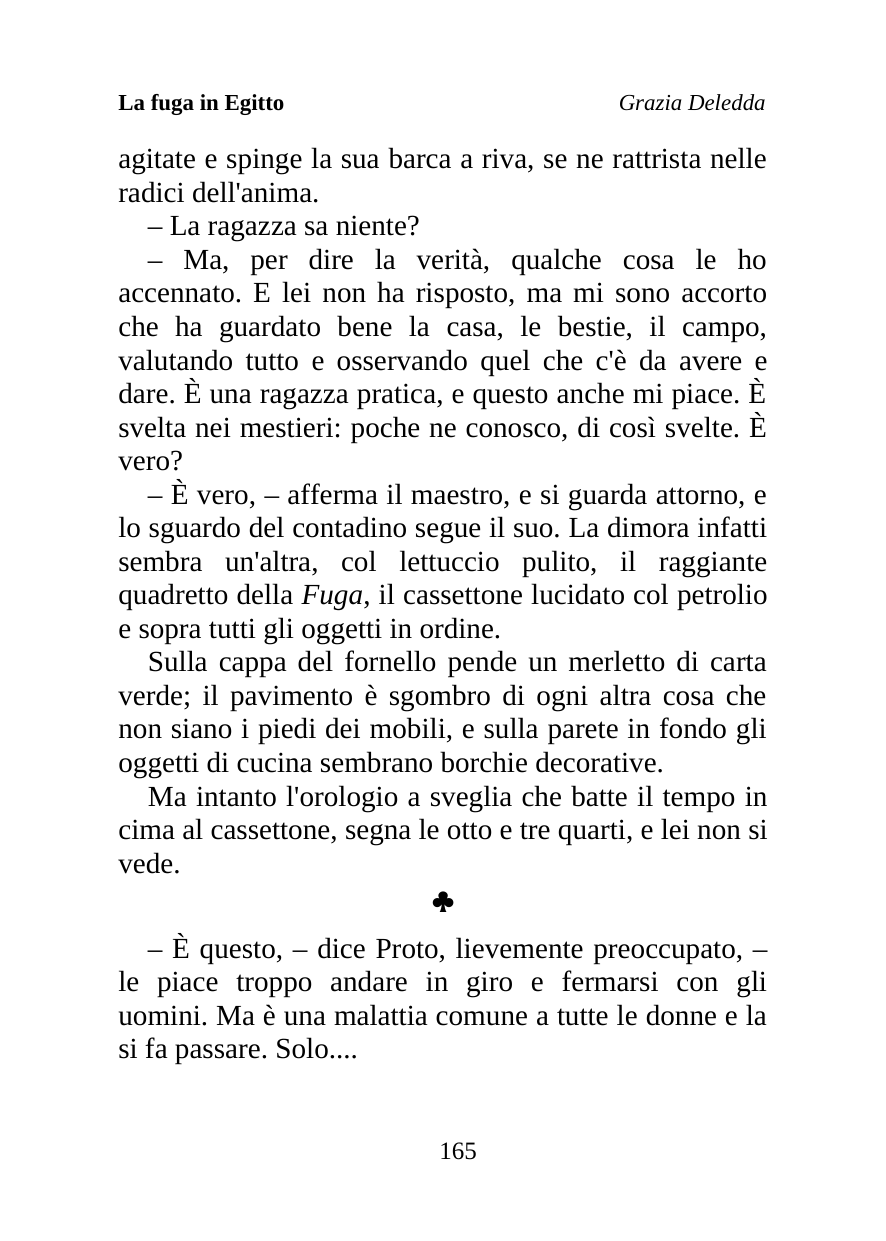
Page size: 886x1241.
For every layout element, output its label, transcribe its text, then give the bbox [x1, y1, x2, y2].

text – È vero, – afferma il maestro, e si guarda attorno, e lo sguardo del contadino segue il suo. La dimora infatti sembra un'altra, col lettuccio pulito, il raggiante quadretto della Fuga, il cassettone lucidato col petrolio e sopra tutti gli oggetti in ordine. [118, 477, 768, 644]
text agitate e spinge la sua barca a riva, se ne rattrista nelle radici dell'anima. [118, 141, 768, 208]
text  [118, 892, 768, 918]
text Ma intanto l'orologio a sveglia che batte il tempo in cima al cassettone, segna le otto e tre quarti, e lei non si vede. [118, 779, 768, 879]
text Sulla cappa del fornello pende un merletto di carta verde; il pavimento è sgombro di ogni altra cosa che non siano i piedi dei mobili, e sulla parete in fondo gli oggetti di cucina sembrano borchie decorative. [118, 644, 768, 779]
text – Ma, per dire la verità, qualche cosa le ho accennato. E lei non ha risposto, ma mi sono accorto che ha guardato bene la casa, le bestie, il campo, valutando tutto e osservando quel che c'è da avere e dare. È una ragazza pratica, e questo anche mi piace. È svelta nei mestieri: poche ne conosco, di così svelte. È vero? [118, 242, 768, 477]
text – La ragazza sa niente? [118, 208, 768, 242]
text – È questo, – dice Proto, lievemente preoccupato, – le piace troppo andare in giro e fermarsi con gli uomini. Ma è una malattia comune a tutte le donne e la si fa passare. Solo.... [118, 931, 768, 1065]
